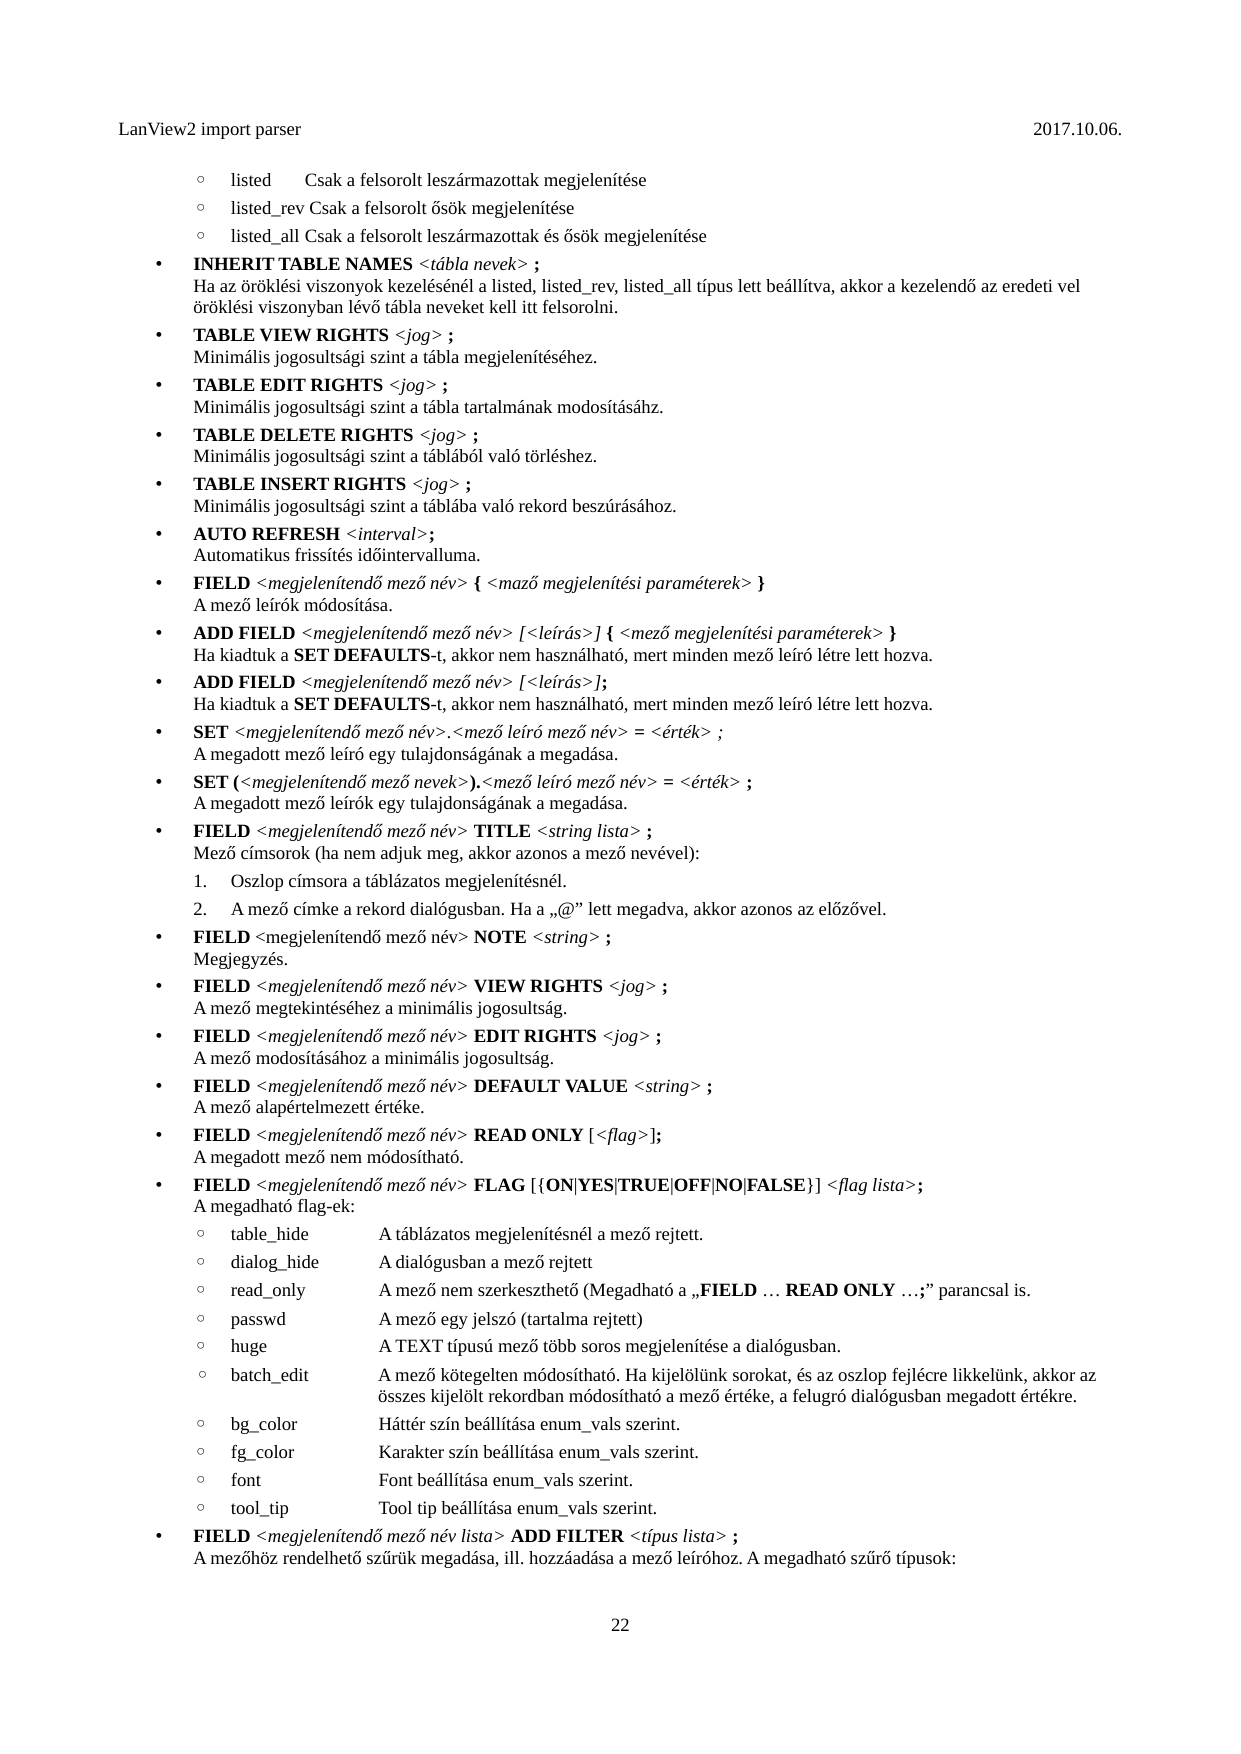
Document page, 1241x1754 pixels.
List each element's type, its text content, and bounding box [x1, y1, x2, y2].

list table_hide A táblázatos megjelenítésnél a mező rejtett. [193, 1223, 1122, 1245]
list SET <megjelenítendő mező név>.<mező leíró mező név> = <érték> ; A megadott mező leíró egy tulajdonságának a megadása. [156, 721, 1122, 764]
list huge A TEXT típusú mező több soros megjelenítése a dialógusban. [193, 1335, 1122, 1357]
list INHERIT TABLE NAMES <tábla nevek> ; Ha az öröklési viszonyok kezelésénél a listed, listed_rev, listed_all típus lett beállítva, akkor a kezelendő az eredeti vel öröklési viszonyban lévő tábla neveket kell itt felsorolni. [156, 253, 1122, 318]
list AUTO REFRESH <interval>; Automatikus frissítés időintervalluma. [156, 523, 1122, 566]
list FIELD <megjelenítendő mező név> VIEW RIGHTS <jog> ; A mező megtekintéséhez a minimális jogosultság. [156, 975, 1122, 1018]
list listed Csak a felsorolt leszármazottak megjelenítése [193, 169, 1122, 191]
list FIELD <megjelenítendő mező név> { <maző megjelenítési paraméterek> } A mező leírók módosítása. [156, 572, 1122, 615]
list FIELD <megjelenítendő mező név> TITLE <string lista> ; Mező címsorok (ha nem adjuk meg, akkor azonos a mező nevével): [156, 820, 1122, 863]
list ADD FIELD <megjelenítendő mező név> [<leírás>] { <mező megjelenítési paraméterek> } Ha kiadtuk a SET DEFAULTS-t, akkor nem használható, mert minden mező leíró létre lett hozva. [156, 622, 1122, 665]
list FIELD <megjelenítendő mező név> NOTE <string> ; Megjegyzés. [156, 926, 1122, 969]
list fg_color Karakter szín beállítása enum_vals szerint. [193, 1441, 1122, 1463]
list dialog_hide A dialógusban a mező rejtett [193, 1251, 1122, 1273]
list listed_rev Csak a felsorolt ősök megjelenítése [193, 197, 1122, 219]
list FIELD <megjelenítendő mező név> DEFAULT VALUE <string> ; A mező alapértelmezett értéke. [156, 1074, 1122, 1118]
list TABLE EDIT RIGHTS <jog> ; Minimális jogosultsági szint a tábla tartalmának modosításáhz. [156, 374, 1122, 417]
list read_only A mező nem szerkeszthető (Megadható a „FIELD … READ ONLY …;” parancsal is. [193, 1279, 1122, 1301]
list FIELD <megjelenítendő mező név lista> ADD FILTER <típus lista> ; A mezőhöz rendelhető szűrük megadása, ill. hozzáadása a mező leíróhoz. A megadható szűrő típusok: [156, 1525, 1122, 1568]
list FIELD <megjelenítendő mező név> FLAG [{ON|YES|TRUE|OFF|NO|FALSE}] <flag lista>; A megadható flag-ek: [156, 1174, 1122, 1217]
list FIELD <megjelenítendő mező név> EDIT RIGHTS <jog> ; A mező modosításához a minimális jogosultság. [156, 1025, 1122, 1068]
list tool_tip Tool tip beállítása enum_vals szerint. [193, 1497, 1122, 1519]
list passwd A mező egy jelszó (tartalma rejtett) [193, 1307, 1122, 1329]
list ADD FIELD <megjelenítendő mező név> [<leírás>]; Ha kiadtuk a SET DEFAULTS-t, akkor nem használható, mert minden mező leíró létre lett hozva. [156, 671, 1122, 714]
list A mező címke a rekord dialógusban. Ha a „@” lett megadva, akkor azonos az előzővel. [193, 898, 1122, 919]
list bg_color Háttér szín beállítása enum_vals szerint. [193, 1413, 1122, 1434]
list SET (<megjelenítendő mező nevek>).<mező leíró mező név> = <érték> ; A megadott mező leírók egy tulajdonságának a megadása. [156, 771, 1122, 814]
list font Font beállítása enum_vals szerint. [193, 1469, 1122, 1491]
list TABLE DELETE RIGHTS <jog> ; Minimális jogosultsági szint a táblából való törléshez. [156, 423, 1122, 467]
list TABLE INSERT RIGHTS <jog> ; Minimális jogosultsági szint a táblába való rekord beszúrásához. [156, 473, 1122, 516]
list batch_edit A mező kötegelten módosítható. Ha kijelölünk sorokat, és az oszlop fejlécre likkelünk, akkor az összes kijelölt rekordban módosítható a mező értéke, a felugró dialógusban megadott értékre. [195, 1363, 1122, 1407]
list TABLE VIEW RIGHTS <jog> ; Minimális jogosultsági szint a tábla megjelenítéséhez. [156, 324, 1122, 367]
list listed_all Csak a felsorolt leszármazottak és ősök megjelenítése [193, 225, 1122, 247]
list FIELD <megjelenítendő mező név> READ ONLY [<flag>]; A megadott mező nem módosítható. [156, 1124, 1122, 1167]
list Oszlop címsora a táblázatos megjelenítésnél. [193, 870, 1122, 891]
